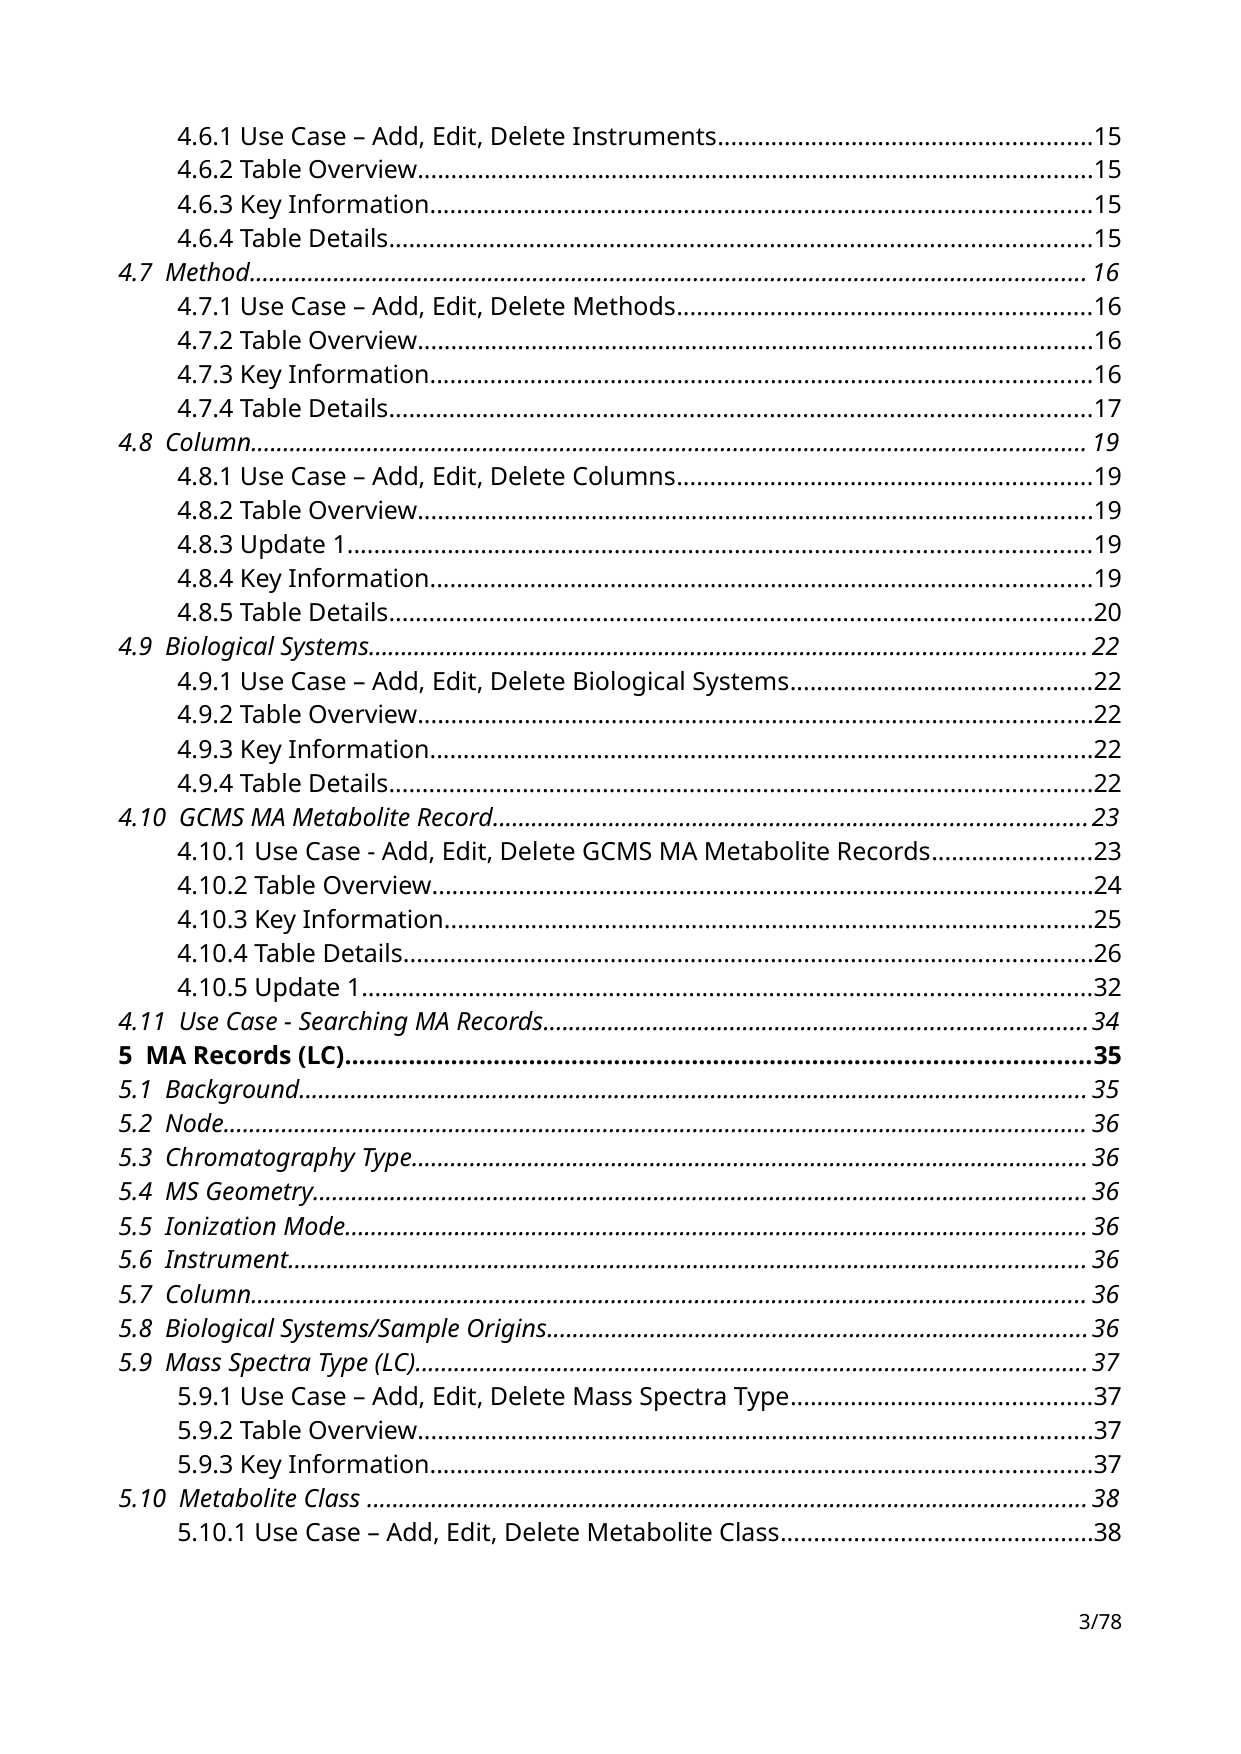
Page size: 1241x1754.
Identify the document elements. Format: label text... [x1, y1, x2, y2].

text 5.10 Metabolite Class 38 [118, 1481, 1122, 1515]
text 5.9.1 Use Case – Add, Edit, Delete Mass Spectra Type 37 [177, 1378, 1122, 1412]
text 5.7 Column 36 [118, 1276, 1122, 1310]
text 4.11 Use Case - Searching MA Records 34 [118, 1004, 1122, 1038]
text 4.10 GCMS MA Metabolite Record 23 [118, 799, 1122, 833]
text 4.6.3 Key Information 15 [177, 186, 1122, 220]
text 5.5 Ionization Mode 36 [118, 1208, 1122, 1242]
text 4.10.2 Table Overview 24 [177, 867, 1122, 902]
text 5.6 Instrument 36 [118, 1242, 1122, 1276]
text 4.10.4 Table Details 26 [177, 936, 1122, 970]
text 5.10.1 Use Case – Add, Edit, Delete Metabolite Class 38 [177, 1515, 1122, 1549]
text 4.7.3 Key Information 16 [177, 357, 1122, 391]
text 4.6.2 Table Overview 15 [177, 152, 1122, 186]
text 4.7.1 Use Case – Add, Edit, Delete Methods 16 [177, 288, 1122, 322]
text 4.8.1 Use Case – Add, Edit, Delete Columns 19 [177, 459, 1122, 493]
text 4.7.4 Table Details 17 [177, 391, 1122, 425]
text 4.8 Column 19 [118, 425, 1122, 459]
text 5.4 MS Geometry 36 [118, 1174, 1122, 1208]
text 5.9.2 Table Overview 37 [177, 1412, 1122, 1447]
text 5.3 Chromatography Type 36 [118, 1140, 1122, 1174]
text 4.10.3 Key Information 25 [177, 902, 1122, 936]
text 5.9 Mass Spectra Type (LC) 37 [118, 1344, 1122, 1378]
text 4.9.4 Table Details 22 [177, 765, 1122, 799]
text 5.2 Node 36 [118, 1106, 1122, 1140]
text 4.10.1 Use Case - Add, Edit, Delete GCMS MA Metabolite Records 23 [177, 833, 1122, 867]
text 4.8.4 Key Information 19 [177, 561, 1122, 595]
text 4.8.2 Table Overview 19 [177, 493, 1122, 527]
text 4.7 Method 16 [118, 254, 1122, 288]
text 4.9.1 Use Case – Add, Edit, Delete Biological Systems 22 [177, 663, 1122, 697]
text 5.1 Background 35 [118, 1072, 1122, 1106]
text 4.10.5 Update 1 32 [177, 970, 1122, 1004]
text 5.8 Biological Systems/Sample Origins 36 [118, 1310, 1122, 1344]
text 4.8.3 Update 1 19 [177, 527, 1122, 561]
text 4.6.1 Use Case – Add, Edit, Delete Instruments 15 [177, 118, 1122, 152]
text 4.9.2 Table Overview 22 [177, 697, 1122, 731]
text 5.9.3 Key Information 37 [177, 1447, 1122, 1481]
text 4.8.5 Table Details 20 [177, 595, 1122, 629]
text 4.9.3 Key Information 22 [177, 731, 1122, 765]
text 5 MA Records (LC) 35 [118, 1038, 1122, 1072]
text 4.6.4 Table Details 15 [177, 220, 1122, 254]
text 4.7.2 Table Overview 16 [177, 322, 1122, 357]
text 4.9 Biological Systems 22 [118, 629, 1122, 663]
